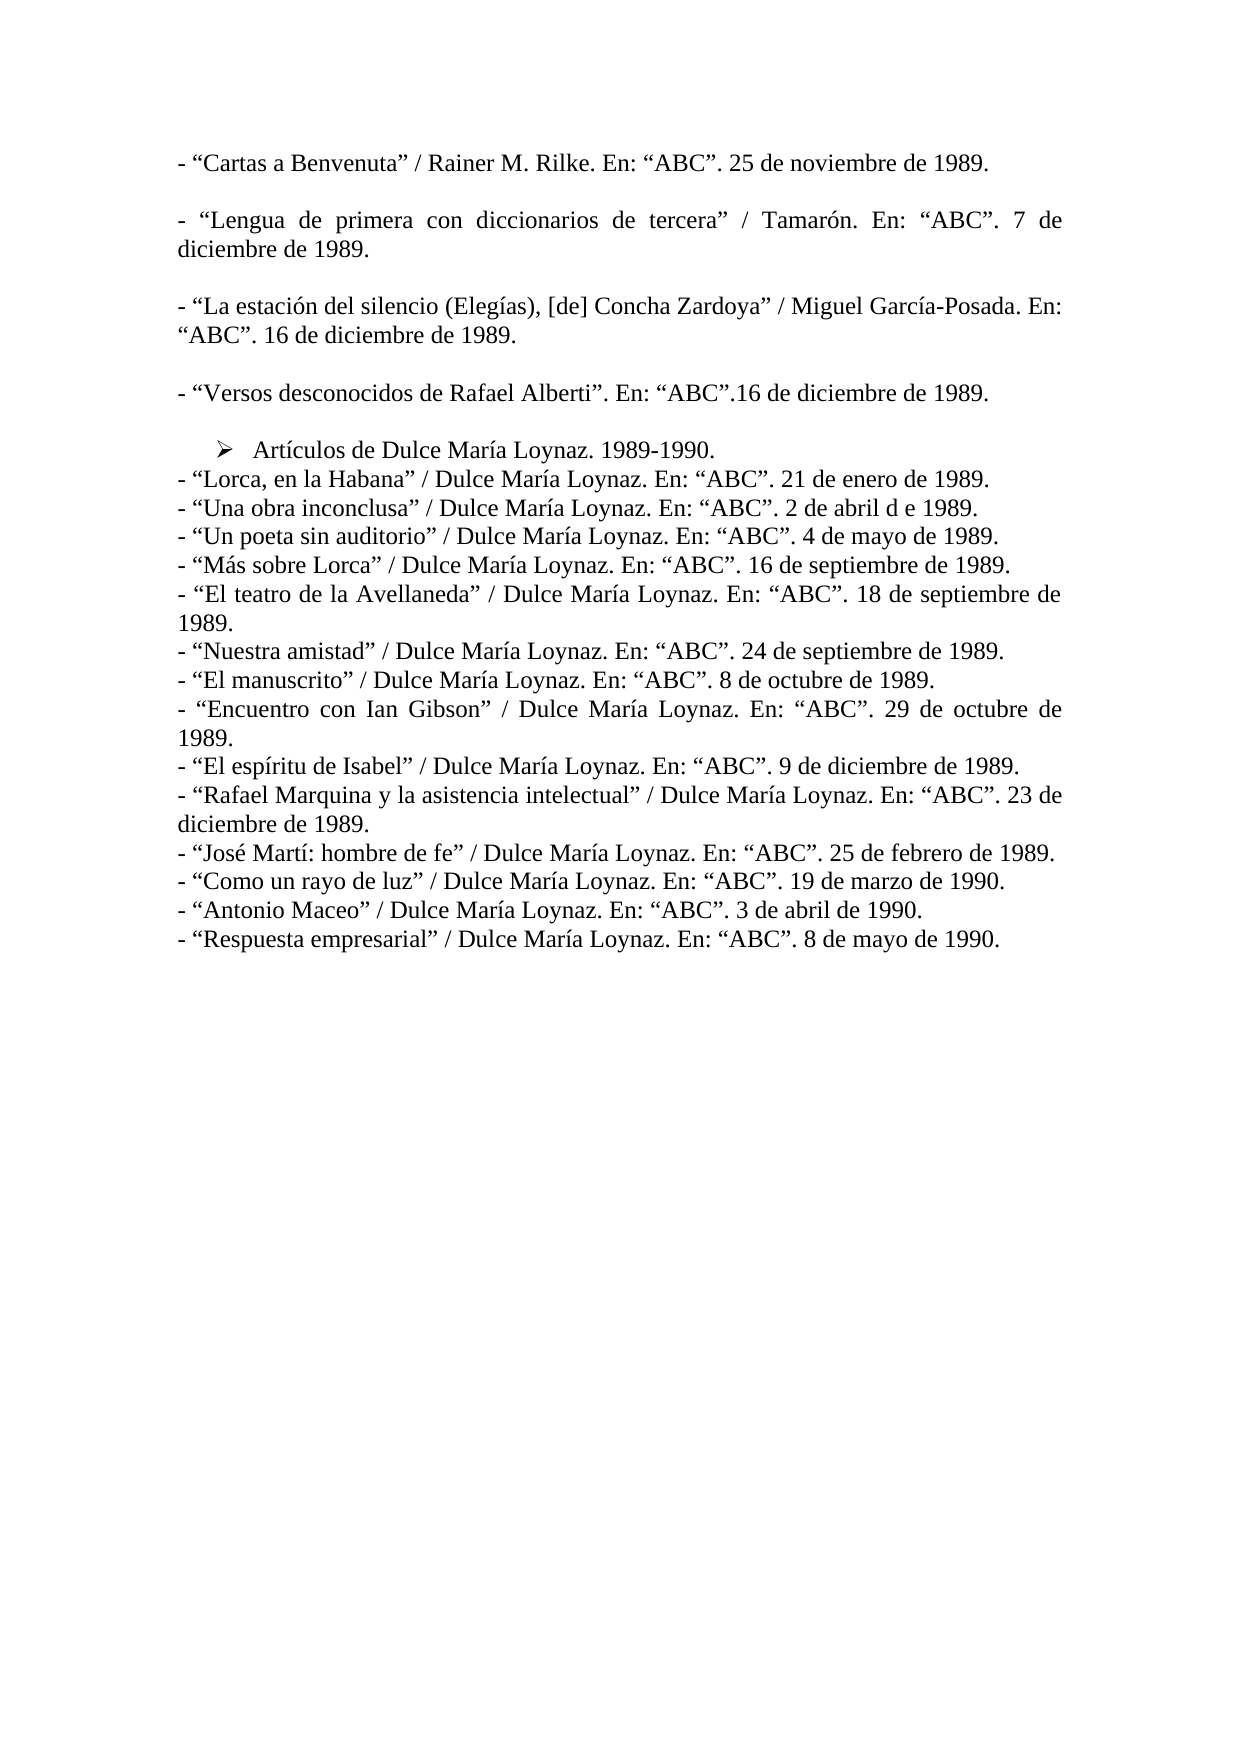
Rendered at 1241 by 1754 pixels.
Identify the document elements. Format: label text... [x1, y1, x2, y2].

text - “Cartas a Benvenuta” / Rainer M. Rilke. En: “ABC”. 25 de noviembre de 1989. [177, 148, 1063, 176]
text - “Antonio Maceo” / Dulce María Loynaz. En: “ABC”. 3 de abril de 1990. [177, 895, 1063, 924]
text - “Más sobre Lorca” / Dulce María Loynaz. En: “ABC”. 16 de septiembre de 1989. [177, 550, 1063, 579]
text - “La estación del silencio (Elegías), [de] Concha Zardoya” / Miguel García-Posada. En: “ABC”. 16 de diciembre de 1989. [177, 291, 1063, 349]
text - “El espíritu de Isabel” / Dulce María Loynaz. En: “ABC”. 9 de diciembre de 1989. [177, 751, 1063, 780]
text - “El manuscrito” / Dulce María Loynaz. En: “ABC”. 8 de octubre de 1989. [177, 665, 1063, 694]
text - “Una obra inconclusa” / Dulce María Loynaz. En: “ABC”. 2 de abril d e 1989. [177, 493, 1063, 521]
text - “Rafael Marquina y la asistencia intelectual” / Dulce María Loynaz. En: “ABC”. 23 de diciembre de 1989. [177, 780, 1063, 838]
text - “Un poeta sin auditorio” / Dulce María Loynaz. En: “ABC”. 4 de mayo de 1989. [177, 521, 1063, 550]
text - “Respuesta empresarial” / Dulce María Loynaz. En: “ABC”. 8 de mayo de 1990. [177, 924, 1063, 953]
text - “El teatro de la Avellaneda” / Dulce María Loynaz. En: “ABC”. 18 de septiembre de 1989. [177, 579, 1063, 636]
text - “Lorca, en la Habana” / Dulce María Loynaz. En: “ABC”. 21 de enero de 1989. [177, 464, 1063, 493]
text - “Encuentro con Ian Gibson” / Dulce María Loynaz. En: “ABC”. 29 de octubre de 1989. [177, 694, 1063, 751]
text - “Versos desconocidos de Rafael Alberti”. En: “ABC”.16 de diciembre de 1989. [177, 378, 1063, 406]
text - “Nuestra amistad” / Dulce María Loynaz. En: “ABC”. 24 de septiembre de 1989. [177, 636, 1063, 665]
text - “Lengua de primera con diccionarios de tercera” / Tamarón. En: “ABC”. 7 de diciembre de 1989. [177, 205, 1063, 263]
text - “José Martí: hombre de fe” / Dulce María Loynaz. En: “ABC”. 25 de febrero de 1989. [177, 838, 1063, 866]
text - “Como un rayo de luz” / Dulce María Loynaz. En: “ABC”. 19 de marzo de 1990. [177, 866, 1063, 895]
list Artículos de Dulce María Loynaz. 1989-1990. [215, 435, 1063, 464]
